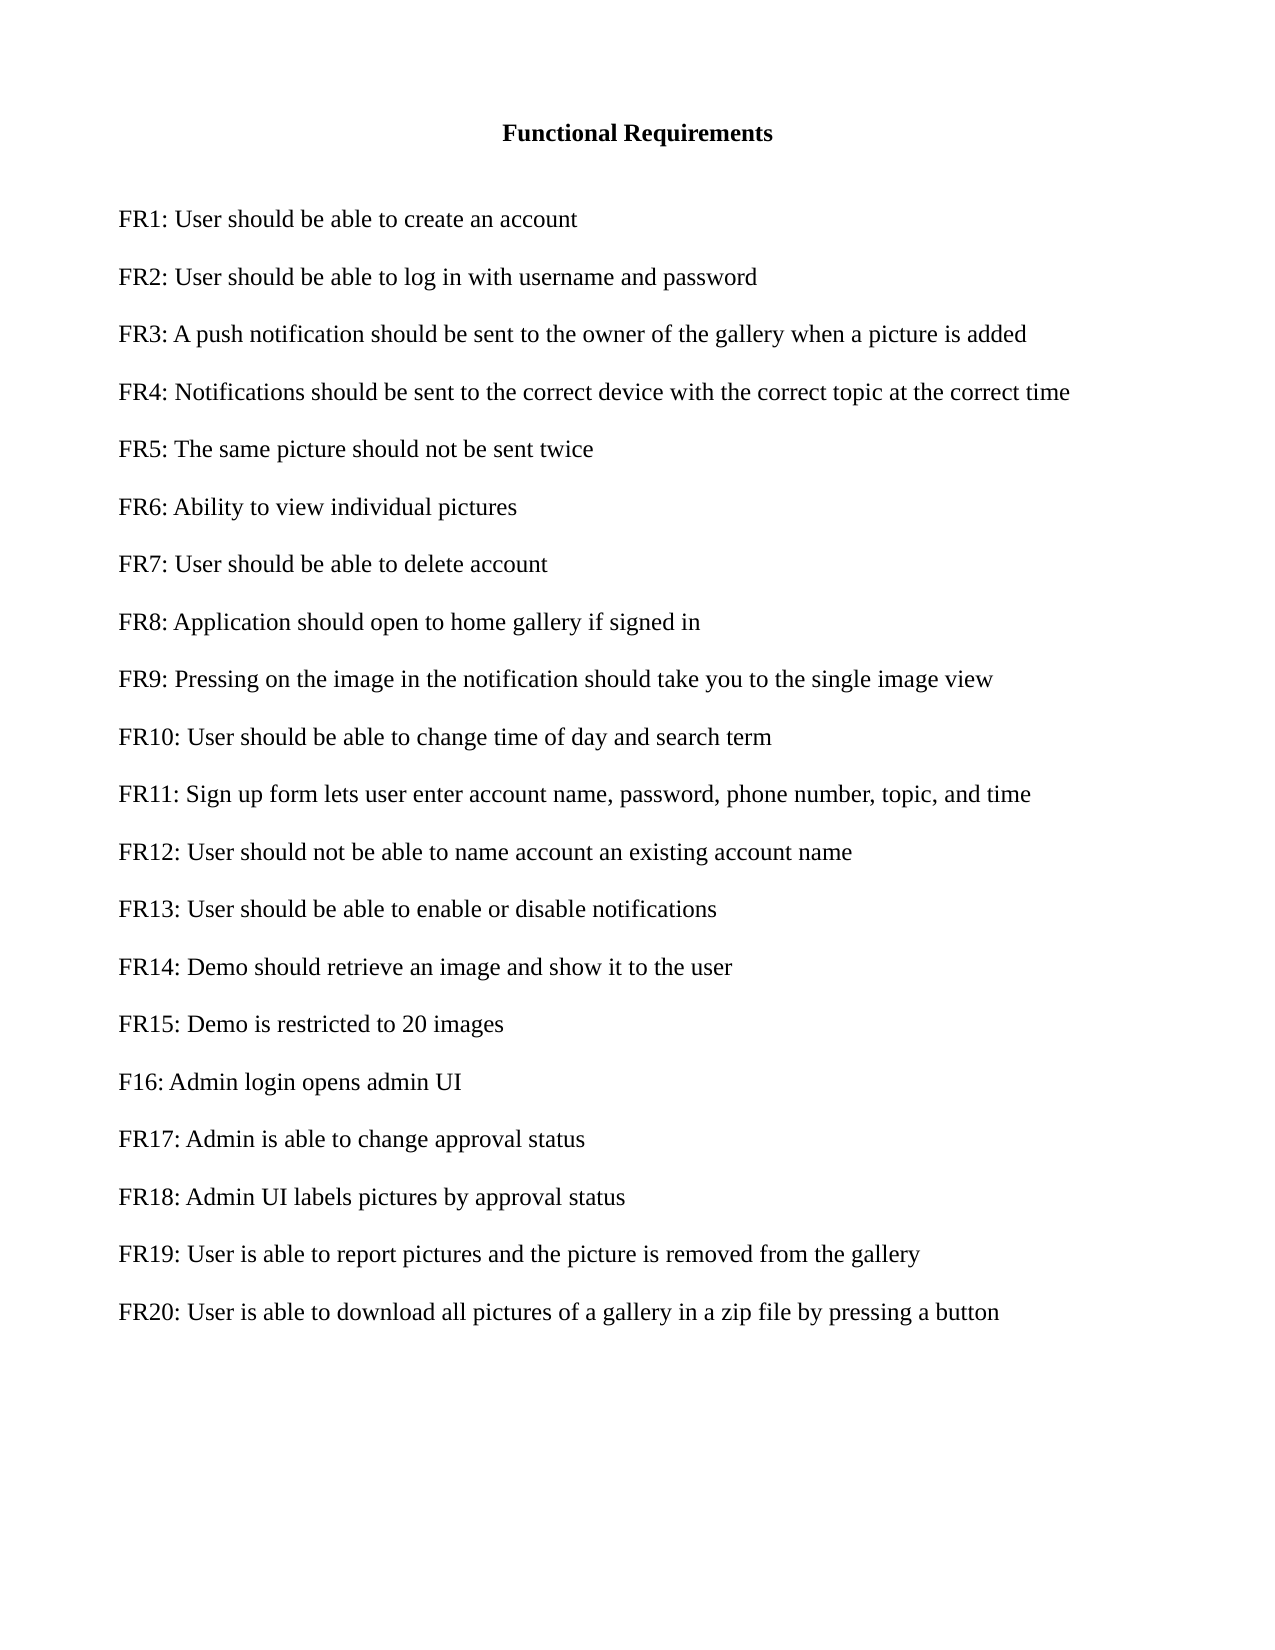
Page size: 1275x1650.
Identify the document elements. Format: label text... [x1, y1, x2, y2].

text FR18: Admin UI labels pictures by approval status [118, 1182, 1157, 1211]
text FR5: The same picture should not be sent twice [118, 434, 1157, 463]
text FR9: Pressing on the image in the notification should take you to the single image view [118, 664, 1157, 693]
text FR12: User should not be able to name account an existing account name [118, 837, 1157, 866]
text FR8: Application should open to home gallery if signed in [118, 607, 1157, 636]
text F16: Admin login opens admin UI [118, 1067, 1157, 1096]
text Functional Requirements [118, 118, 1157, 147]
text FR4: Notifications should be sent to the correct device with the correct topic at the correct time [118, 377, 1157, 406]
text FR20: User is able to download all pictures of a gallery in a zip file by pressing a button [118, 1297, 1157, 1326]
text FR6: Ability to view individual pictures [118, 492, 1157, 521]
text FR17: Admin is able to change approval status [118, 1124, 1157, 1153]
text FR14: Demo should retrieve an image and show it to the user [118, 952, 1157, 981]
text FR7: User should be able to delete account [118, 549, 1157, 578]
text FR13: User should be able to enable or disable notifications [118, 894, 1157, 923]
text FR2: User should be able to log in with username and password [118, 262, 1157, 291]
text FR10: User should be able to change time of day and search term [118, 722, 1157, 751]
text FR19: User is able to report pictures and the picture is removed from the gallery [118, 1239, 1157, 1268]
text FR3: A push notification should be sent to the owner of the gallery when a picture is added [118, 319, 1157, 348]
text FR15: Demo is restricted to 20 images [118, 1009, 1157, 1038]
text FR11: Sign up form lets user enter account name, password, phone number, topic, and time [118, 779, 1157, 808]
text FR1: User should be able to create an account [118, 204, 1157, 233]
